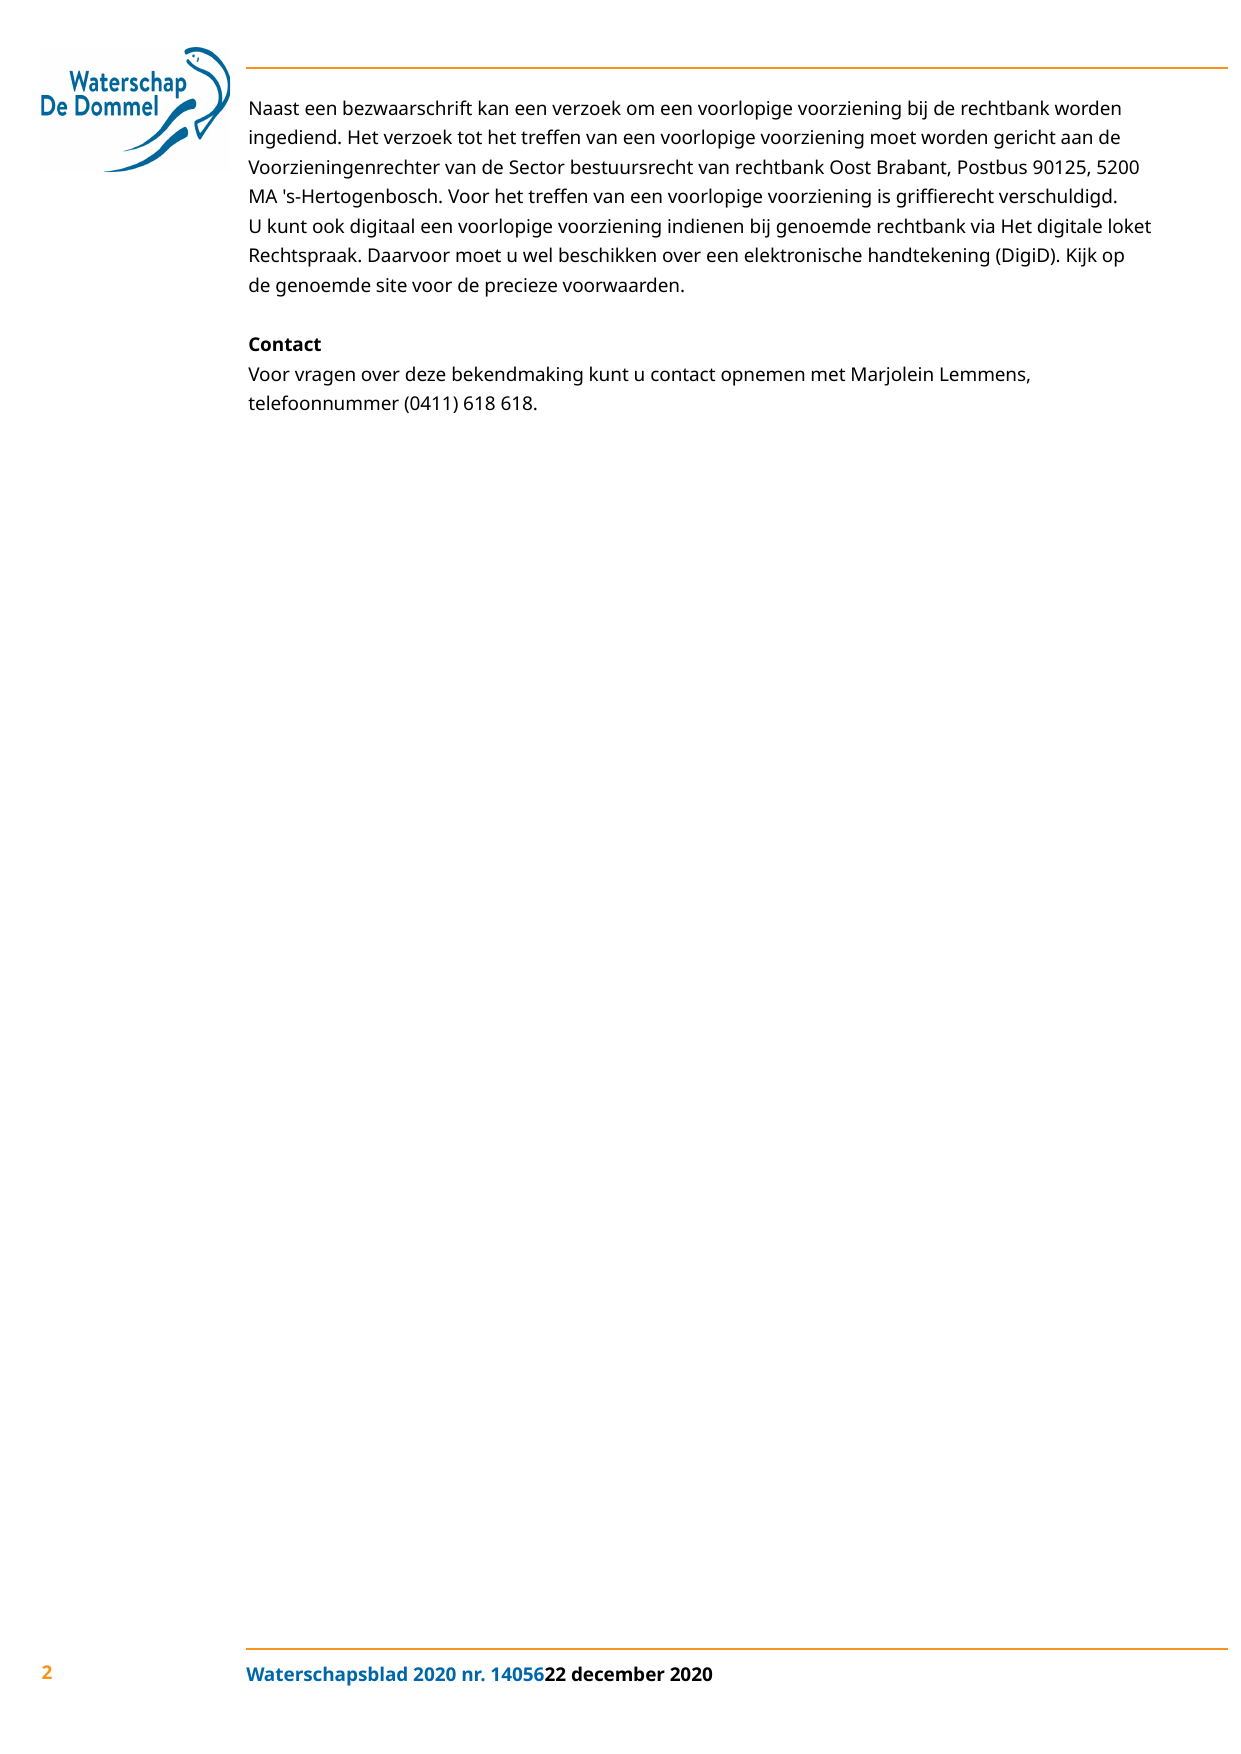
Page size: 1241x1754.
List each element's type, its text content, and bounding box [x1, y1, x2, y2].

table_header Naast een bezwaarschrift kan een verzoek om een voorlopige voorziening bij de rechtbank worden ingediend. Het verzoek tot het treffen van een voorlopige voorziening moet worden gericht aan de Voorzieningenrechter van de Sector bestuursrecht van rechtbank Oost Brabant, Postbus 90125, 5200 MA 's‑Hertogenbosch. Voor het treffen van een voorlopige voorziening is griffierecht verschuldigd. U kunt ook digitaal een voorlopige voorziening indienen bij genoemde rechtbank via Het digitale loket Rechtspraak. Daarvoor moet u wel beschikken over een elektronische handtekening (DigiD). Kijk op de genoemde site voor de precieze voorwaarden. Contact Voor vragen over deze bekendmaking kunt u contact opnemen met Marjolein Lemmens, [248, 95, 1152, 387]
picture [45, 99, 51, 111]
picture [204, 47, 231, 76]
table_header telefoonnummer (0411) 618 618. [248, 390, 1152, 416]
picture [41, 47, 231, 172]
picture [198, 118, 210, 131]
